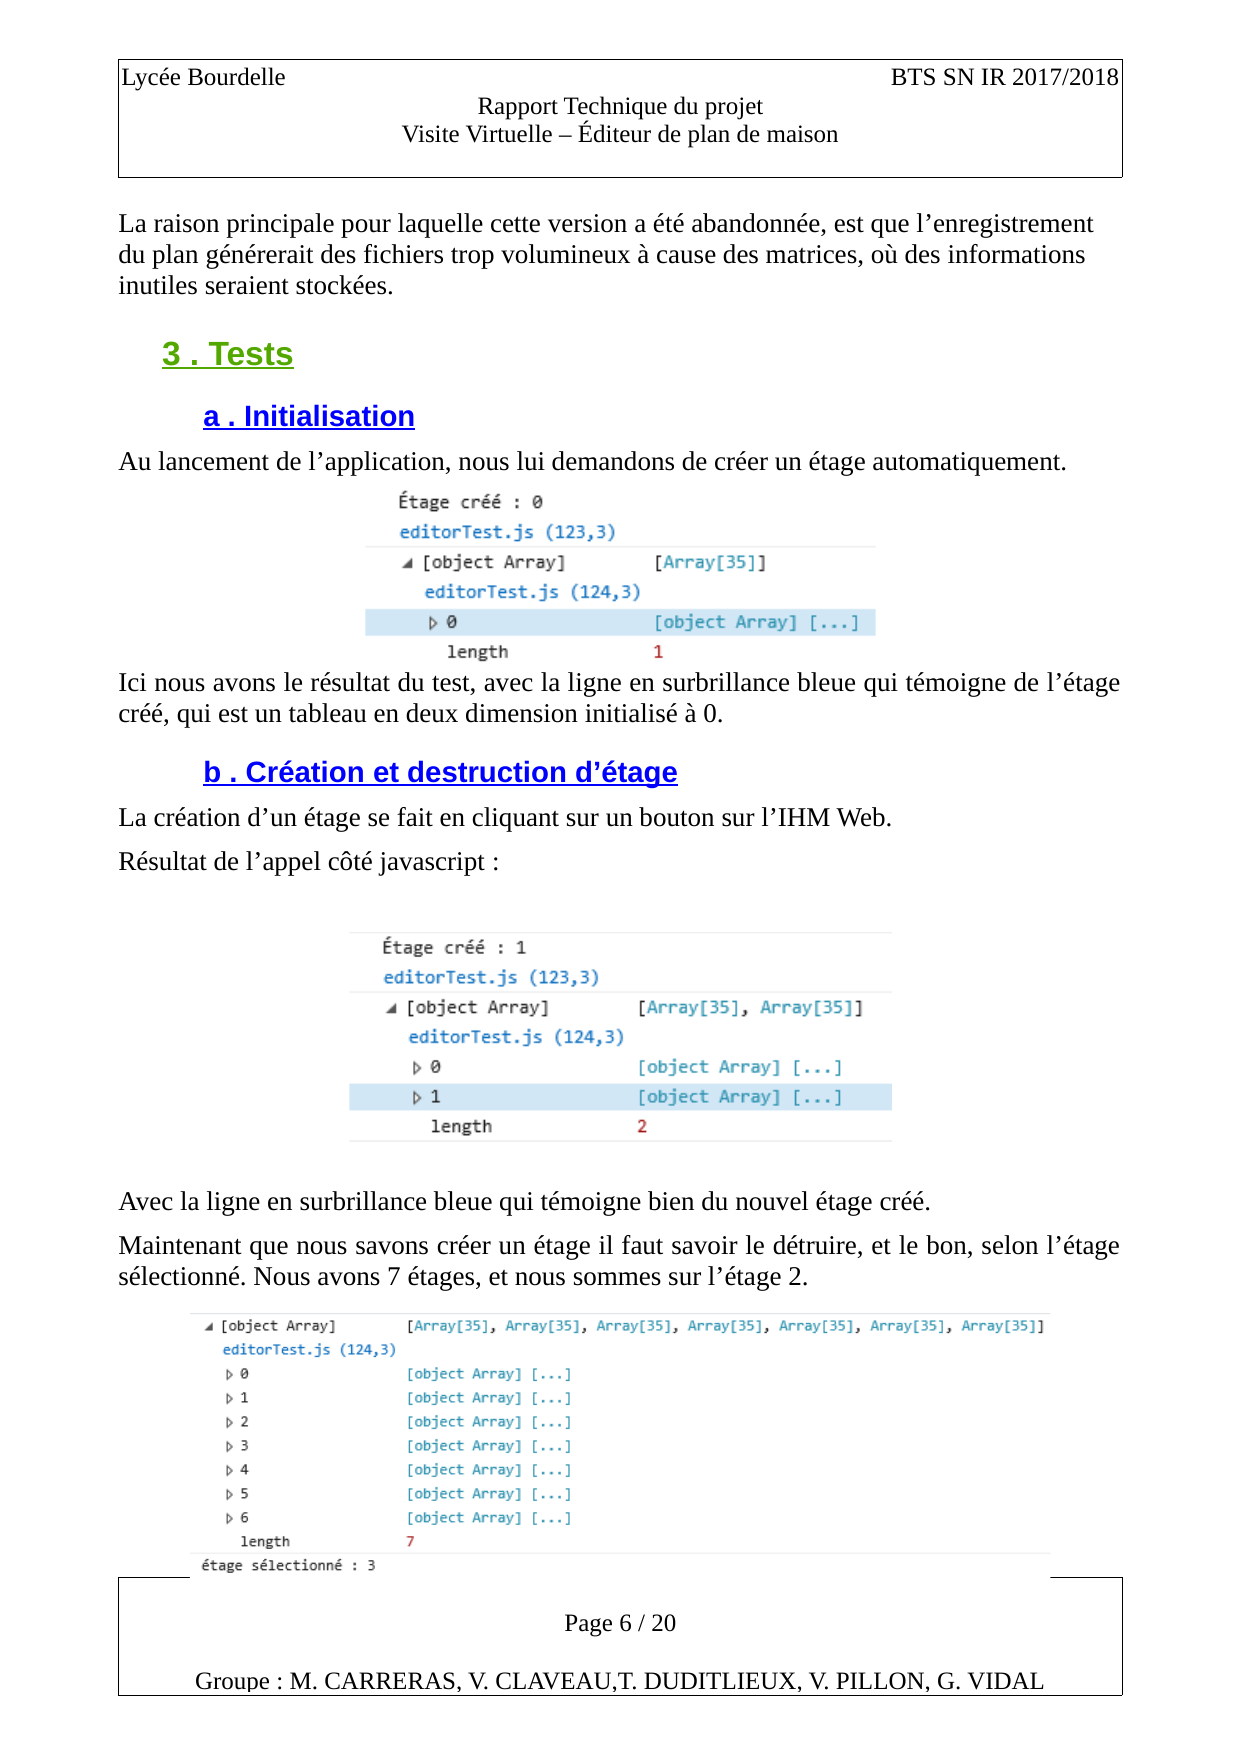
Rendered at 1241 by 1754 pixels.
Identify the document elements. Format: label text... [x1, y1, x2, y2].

subtitle a . Initialisation [203, 399, 1122, 433]
subtitle b . Création et destruction d’étage [203, 755, 1122, 789]
text La raison principale pour laquelle cette version a été abandonnée, est que l’enregistrement du plan générerait des fichiers trop volumineux à cause des matrices, où des informations inutiles seraient stockées. [118, 207, 1122, 300]
picture [189, 1313, 1051, 1578]
text Au lancement de l’application, nous lui demandons de créer un étage automatiquement. [118, 445, 1122, 477]
text Ici nous avons le résultat du test, avec la ligne en surbrillance bleue qui témoigne de l’étage créé, qui est un tableau en deux dimension initialisé à 0. [118, 666, 1122, 728]
text Résultat de l’appel côté javascript : [118, 845, 1122, 876]
subtitle 3 . Tests [162, 333, 1122, 372]
text Avec la ligne en surbrillance bleue qui témoigne bien du nouvel étage créé. [118, 1185, 1122, 1216]
text Maintenant que nous savons créer un étage il faut savoir le détruire, et le bon, selon l’étage sélectionné. Nous avons 7 étages, et nous sommes sur l’étage 2. [118, 1229, 1122, 1291]
text La création d’un étage se fait en cliquant sur un bouton sur l’IHM Web. [118, 801, 1122, 832]
picture [348, 932, 892, 1142]
picture [364, 489, 876, 666]
